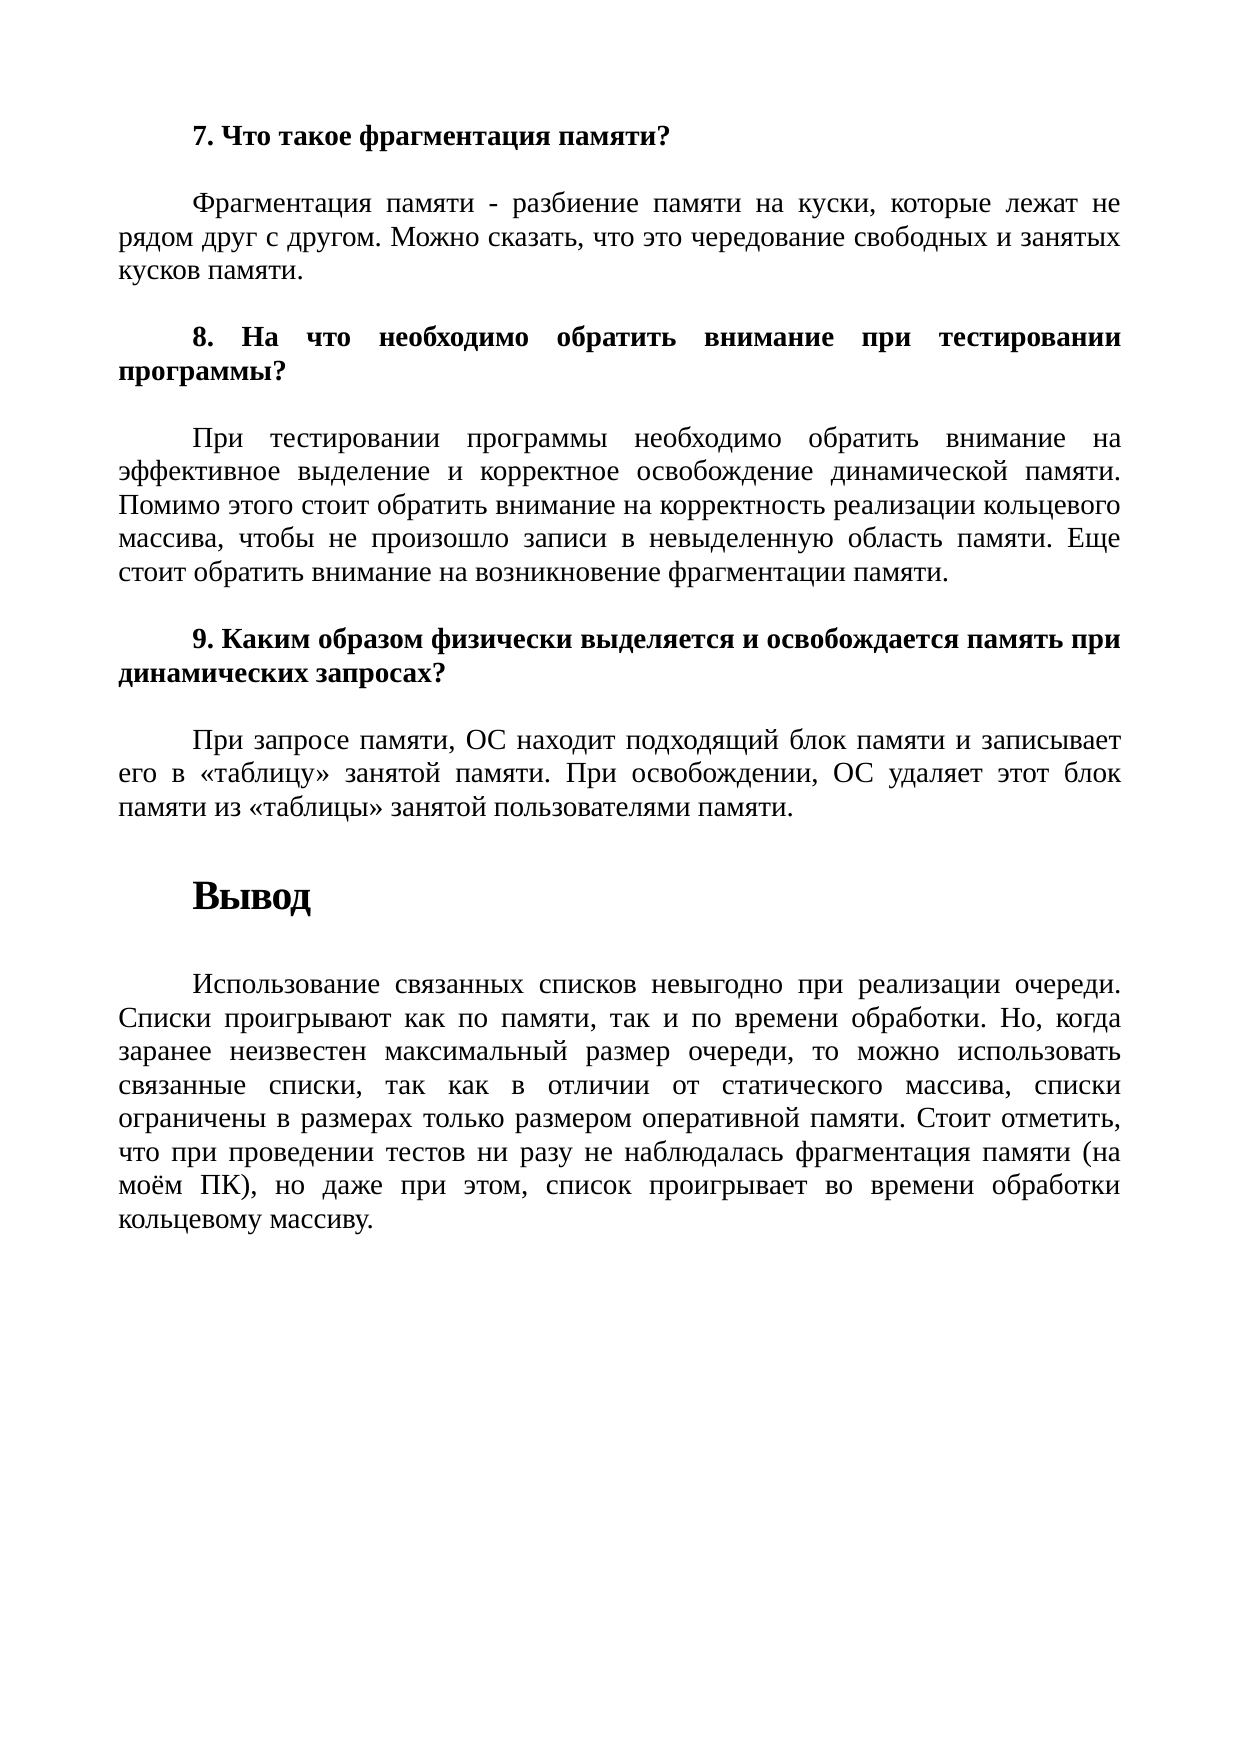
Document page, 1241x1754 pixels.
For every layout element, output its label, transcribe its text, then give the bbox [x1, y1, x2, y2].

text 7. Что такое фрагментация памяти? [118, 118, 1122, 152]
text При тестировании программы необходимо обратить внимание на эффективное выделение и корректное освобождение динамической памяти. Помимо этого стоит обратить внимание на корректность реализации кольцевого массива, чтобы не произошло записи в невыделенную область памяти. Еще стоит обратить внимание на возникновение фрагментации памяти. [118, 420, 1122, 588]
text Использование связанных списков невыгодно при реализации очереди. Списки проигрывают как по памяти, так и по времени обработки. Но, когда заранее неизвестен максимальный размер очереди, то можно использовать связанные списки, так как в отличии от статического массива, списки ограничены в размерах только размером оперативной памяти. Стоит отметить, что при проведении тестов ни разу не наблюдалась фрагментация памяти (на моём ПК), но даже при этом, список проигрывает во времени обработки кольцевому массиву. [118, 966, 1122, 1234]
text 8. На что необходимо обратить внимание при тестировании программы? [118, 319, 1122, 386]
title Вывод [118, 870, 1122, 918]
text При запросе памяти, ОС находит подходящий блок памяти и записывает его в «таблицу» занятой памяти. При освобождении, ОС удаляет этот блок памяти из «таблицы» занятой пользователями памяти. [118, 722, 1122, 822]
text Фрагментация памяти - разбиение памяти на куски, которые лежат не рядом друг с другом. Можно сказать, что это чередование свободных и занятых кусков памяти. [118, 185, 1122, 286]
text 9. Каким образом физически выделяется и освобождается память при динамических запросах? [118, 621, 1122, 688]
